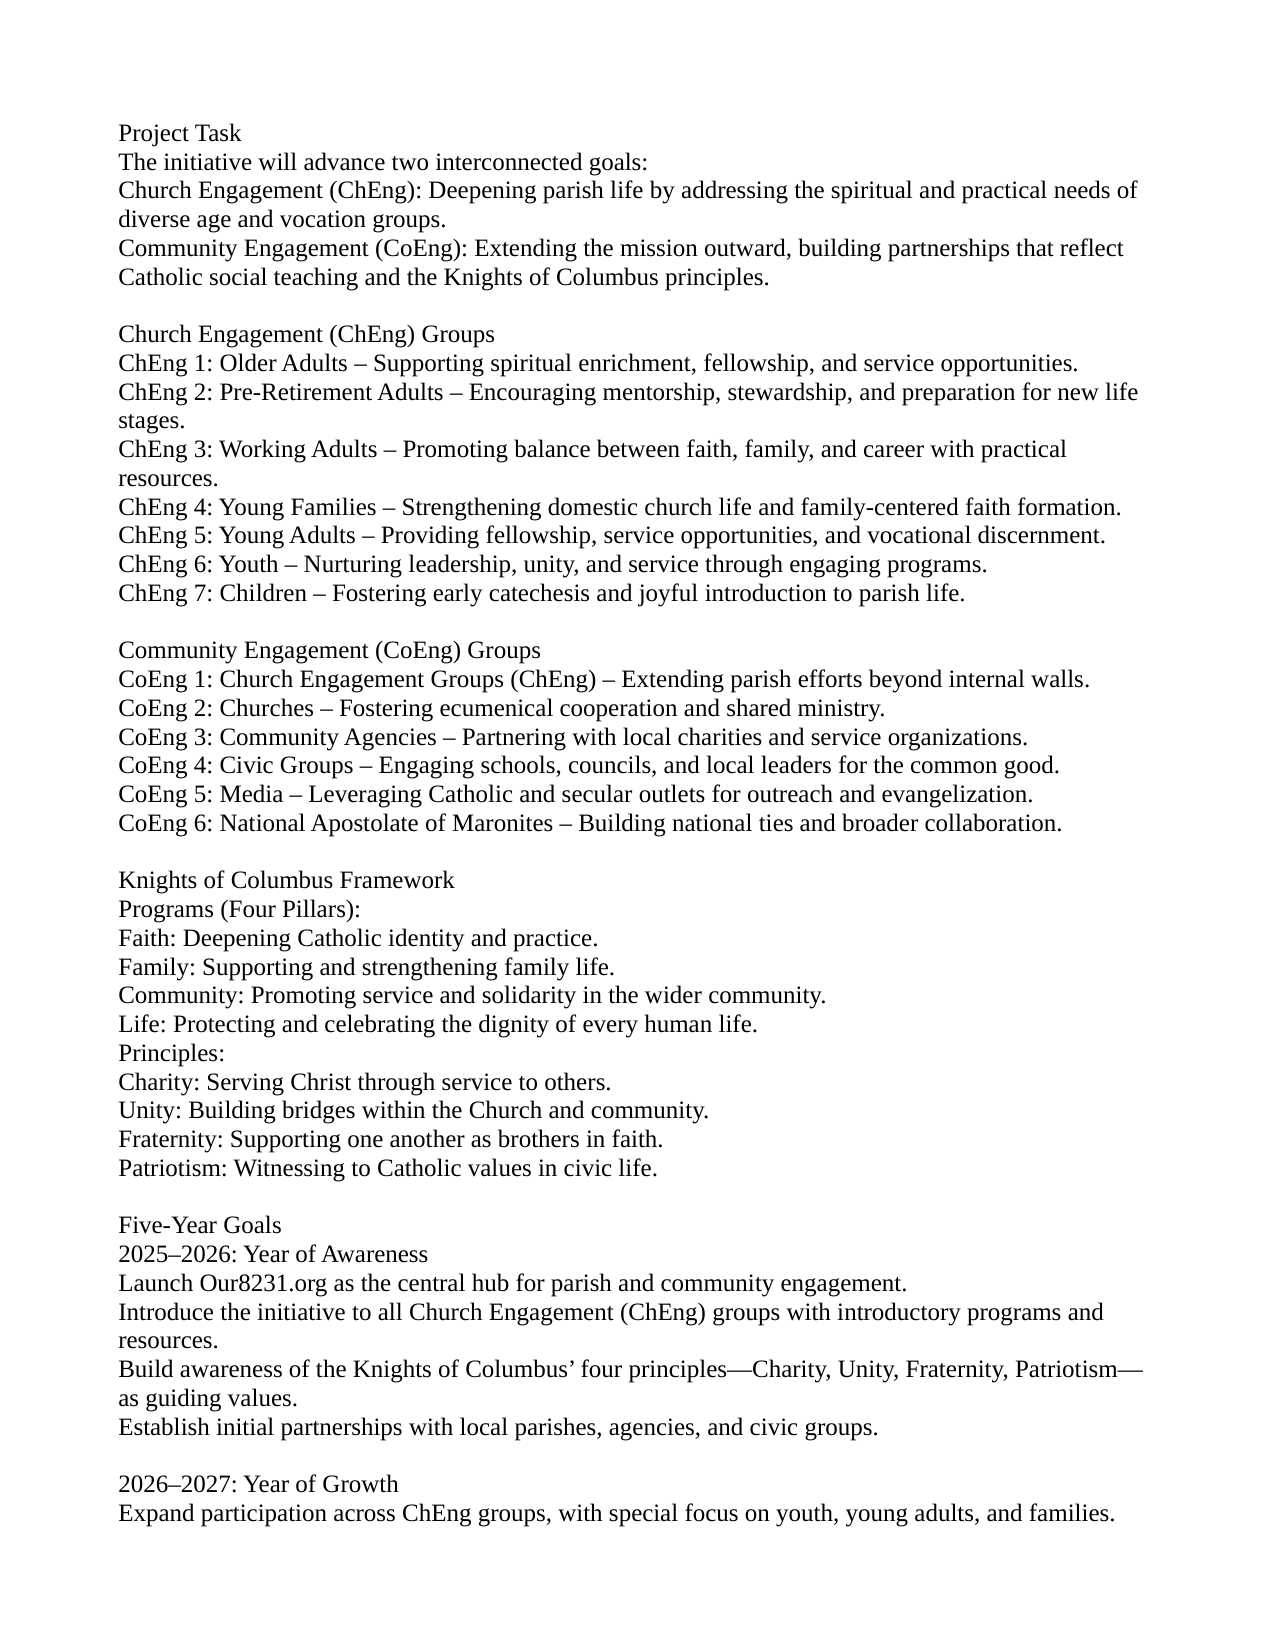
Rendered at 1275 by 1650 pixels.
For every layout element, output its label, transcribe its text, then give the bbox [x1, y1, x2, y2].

text CoEng 5: Media – Leveraging Catholic and secular outlets for outreach and evangelization. [118, 779, 1157, 808]
text Community Engagement (CoEng): Extending the mission outward, building partnerships that reflect Catholic social teaching and the Knights of Columbus principles. [118, 233, 1157, 291]
text Establish initial partnerships with local parishes, agencies, and civic groups. [118, 1412, 1157, 1441]
text 2025–2026: Year of Awareness [118, 1239, 1157, 1268]
text CoEng 4: Civic Groups – Engaging schools, councils, and local leaders for the common good. [118, 751, 1157, 779]
text ChEng 2: Pre-Retirement Adults – Encouraging mentorship, stewardship, and preparation for new life stages. [118, 377, 1157, 434]
text Family: Supporting and strengthening family life. [118, 952, 1157, 981]
text Five-Year Goals [118, 1211, 1157, 1239]
text The initiative will advance two interconnected goals: [118, 147, 1157, 176]
text Introduce the initiative to all Church Engagement (ChEng) groups with introductory programs and resources. [118, 1297, 1157, 1354]
text CoEng 2: Churches – Fostering ecumenical cooperation and shared ministry. [118, 693, 1157, 722]
text Principles: [118, 1038, 1157, 1067]
text CoEng 3: Community Agencies – Partnering with local charities and service organizations. [118, 722, 1157, 751]
text Unity: Building bridges within the Church and community. [118, 1096, 1157, 1124]
text Life: Protecting and celebrating the dignity of every human life. [118, 1009, 1157, 1038]
text ChEng 7: Children – Fostering early catechesis and joyful introduction to parish life. [118, 578, 1157, 607]
text CoEng 6: National Apostolate of Maronites – Building national ties and broader collaboration. [118, 808, 1157, 837]
text ChEng 6: Youth – Nurturing leadership, unity, and service through engaging programs. [118, 549, 1157, 578]
text Church Engagement (ChEng): Deepening parish life by addressing the spiritual and practical needs of diverse age and vocation groups. [118, 176, 1157, 233]
text Community: Promoting service and solidarity in the wider community. [118, 981, 1157, 1009]
text 2026–2027: Year of Growth [118, 1469, 1157, 1498]
text Project Task [118, 118, 1157, 147]
text ChEng 4: Young Families – Strengthening domestic church life and family-centered faith formation. [118, 492, 1157, 521]
text Charity: Serving Christ through service to others. [118, 1067, 1157, 1096]
text Community Engagement (CoEng) Groups [118, 636, 1157, 664]
text Faith: Deepening Catholic identity and practice. [118, 923, 1157, 952]
text ChEng 3: Working Adults – Promoting balance between faith, family, and career with practical resources. [118, 434, 1157, 492]
text Build awareness of the Knights of Columbus’ four principles—Charity, Unity, Fraternity, Patriotism—as guiding values. [118, 1354, 1157, 1412]
text Church Engagement (ChEng) Groups [118, 319, 1157, 348]
text Programs (Four Pillars): [118, 894, 1157, 923]
text Fraternity: Supporting one another as brothers in faith. [118, 1124, 1157, 1153]
text CoEng 1: Church Engagement Groups (ChEng) – Extending parish efforts beyond internal walls. [118, 664, 1157, 693]
text Launch Our8231.org as the central hub for parish and community engagement. [118, 1268, 1157, 1297]
text Knights of Columbus Framework [118, 866, 1157, 894]
text ChEng 1: Older Adults – Supporting spiritual enrichment, fellowship, and service opportunities. [118, 348, 1157, 377]
text Patriotism: Witnessing to Catholic values in civic life. [118, 1153, 1157, 1182]
text Expand participation across ChEng groups, with special focus on youth, young adults, and families. [118, 1498, 1157, 1527]
text ChEng 5: Young Adults – Providing fellowship, service opportunities, and vocational discernment. [118, 521, 1157, 549]
